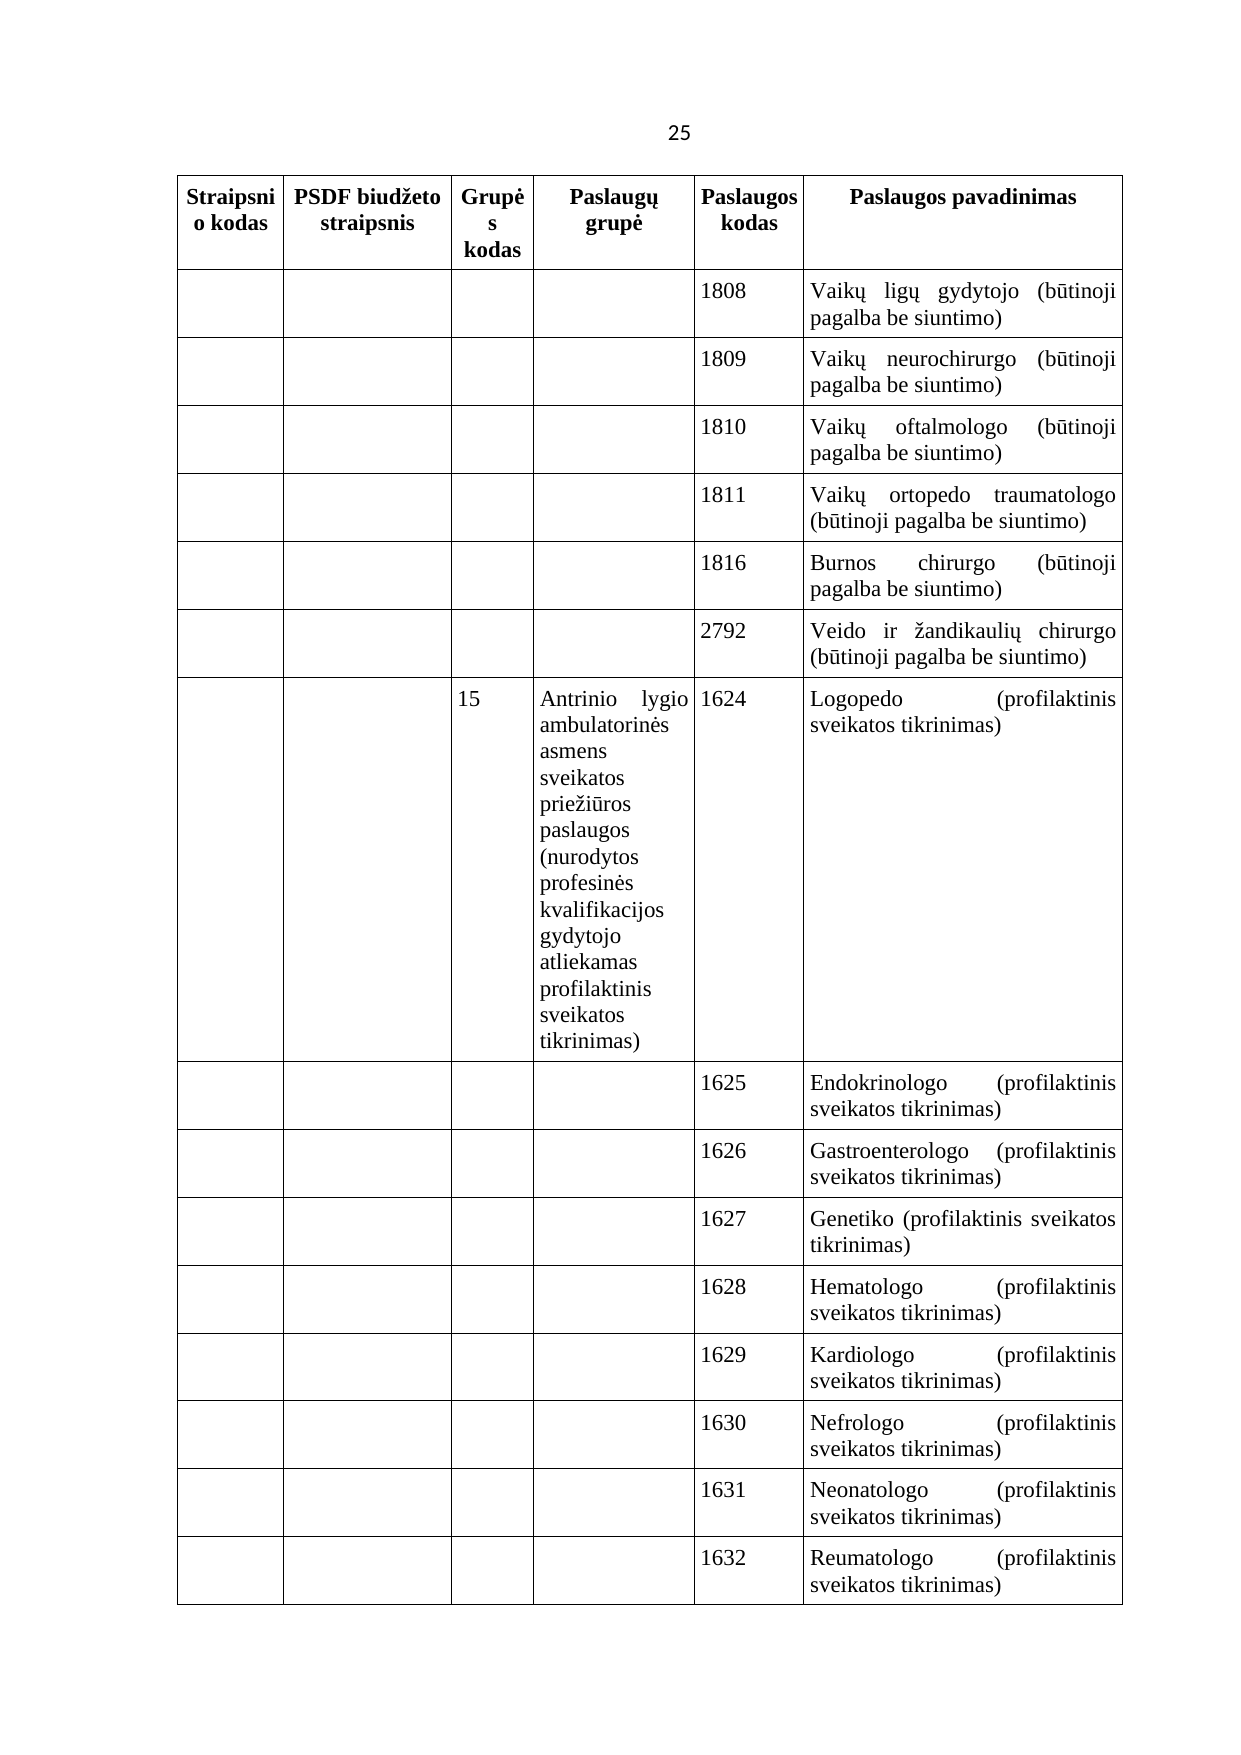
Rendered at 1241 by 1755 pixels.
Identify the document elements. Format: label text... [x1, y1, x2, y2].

table_cell [284, 338, 451, 405]
table_cell [452, 1469, 533, 1536]
table_cell [284, 1537, 451, 1604]
table_cell [452, 270, 533, 337]
table_cell [452, 1334, 533, 1400]
table_cell [534, 1130, 694, 1197]
table_cell [452, 1130, 533, 1197]
table_cell [452, 338, 533, 405]
table_cell 2792 [695, 610, 803, 677]
table_cell Veido ir žandikaulių chirurgo (būtinoji pagalba be siuntimo) [804, 610, 1122, 677]
table_cell [178, 1537, 283, 1604]
table_cell [534, 1334, 694, 1400]
table_cell Hematologo (profilaktinis sveikatos tikrinimas) [804, 1266, 1122, 1332]
table_cell [452, 1537, 533, 1604]
table_cell [534, 1469, 694, 1536]
table_cell [534, 338, 694, 405]
table_header Paslaugos pavadinimas [804, 176, 1122, 269]
table_cell [178, 542, 283, 609]
table_cell [284, 1266, 451, 1332]
table_cell 1624 [695, 678, 803, 1061]
table_cell Burnos chirurgo (būtinoji pagalba be siuntimo) [804, 542, 1122, 609]
table_cell 1628 [695, 1266, 803, 1332]
table_cell [534, 1401, 694, 1468]
table_cell [534, 474, 694, 541]
table_cell 1626 [695, 1130, 803, 1197]
table_cell [178, 610, 283, 677]
table_cell [178, 338, 283, 405]
table_cell [178, 1062, 283, 1129]
table_cell [178, 406, 283, 473]
table_cell [452, 1266, 533, 1332]
table_header Grupės kodas [452, 176, 533, 269]
table_cell [284, 1198, 451, 1264]
table_cell 1816 [695, 542, 803, 609]
table_cell Vaikų oftalmologo (būtinoji pagalba be siuntimo) [804, 406, 1122, 473]
table_cell Antrinio lygio ambulatorinės asmens sveikatos priežiūros paslaugos (nurodytos profesinės kvalifikacijos gydytojo atliekamas profilaktinis sveikatos tikrinimas) [534, 678, 694, 1061]
table_cell [178, 1198, 283, 1264]
table_cell [284, 1130, 451, 1197]
table_cell [178, 1266, 283, 1332]
table_cell [452, 1198, 533, 1264]
table_cell [284, 1062, 451, 1129]
table_cell 15 [452, 678, 533, 1061]
table_cell [534, 270, 694, 337]
table_cell Nefrologo (profilaktinis sveikatos tikrinimas) [804, 1401, 1122, 1468]
table_cell [284, 474, 451, 541]
table_cell Kardiologo (profilaktinis sveikatos tikrinimas) [804, 1334, 1122, 1400]
table_cell [452, 1401, 533, 1468]
table_cell Vaikų ligų gydytojo (būtinoji pagalba be siuntimo) [804, 270, 1122, 337]
table_cell [178, 1401, 283, 1468]
table_cell 1808 [695, 270, 803, 337]
table_cell [178, 1334, 283, 1400]
table_cell Neonatologo (profilaktinis sveikatos tikrinimas) [804, 1469, 1122, 1536]
table_cell [534, 1062, 694, 1129]
table_cell [534, 1266, 694, 1332]
table_cell [452, 474, 533, 541]
table_cell [534, 1537, 694, 1604]
table_header Paslaugų grupė [534, 176, 694, 269]
table_cell [452, 406, 533, 473]
table_cell [178, 270, 283, 337]
table_cell [284, 406, 451, 473]
table_cell [178, 1469, 283, 1536]
table_header PSDF biudžeto straipsnis [284, 176, 451, 269]
table_cell [284, 610, 451, 677]
table_cell [534, 610, 694, 677]
table_cell [284, 1469, 451, 1536]
table_cell [178, 474, 283, 541]
table_cell [178, 678, 283, 1061]
table_cell [452, 542, 533, 609]
table_cell Vaikų neurochirurgo (būtinoji pagalba be siuntimo) [804, 338, 1122, 405]
table_cell 1811 [695, 474, 803, 541]
table_cell [284, 542, 451, 609]
table_cell Reumatologo (profilaktinis sveikatos tikrinimas) [804, 1537, 1122, 1604]
table_cell [452, 1062, 533, 1129]
table_cell 1627 [695, 1198, 803, 1264]
table_cell 1625 [695, 1062, 803, 1129]
table_cell Endokrinologo (profilaktinis sveikatos tikrinimas) [804, 1062, 1122, 1129]
table_cell Gastroenterologo (profilaktinis sveikatos tikrinimas) [804, 1130, 1122, 1197]
table_cell 1630 [695, 1401, 803, 1468]
table_cell 1632 [695, 1537, 803, 1604]
table_cell Vaikų ortopedo traumatologo (būtinoji pagalba be siuntimo) [804, 474, 1122, 541]
table_cell 1809 [695, 338, 803, 405]
table_cell [284, 1334, 451, 1400]
table_cell 1810 [695, 406, 803, 473]
table_cell 1631 [695, 1469, 803, 1536]
table_cell [534, 406, 694, 473]
table_cell [534, 1198, 694, 1264]
table_cell [284, 270, 451, 337]
table_cell [284, 678, 451, 1061]
table_cell [284, 1401, 451, 1468]
table_cell [534, 542, 694, 609]
table_cell Genetiko (profilaktinis sveikatos tikrinimas) [804, 1198, 1122, 1264]
table_header Paslaugos kodas [695, 176, 803, 269]
table_cell [178, 1130, 283, 1197]
table_header Straipsnio kodas [178, 176, 283, 269]
table_cell 1629 [695, 1334, 803, 1400]
table_cell Logopedo (profilaktinis sveikatos tikrinimas) [804, 678, 1122, 1061]
table_cell [452, 610, 533, 677]
